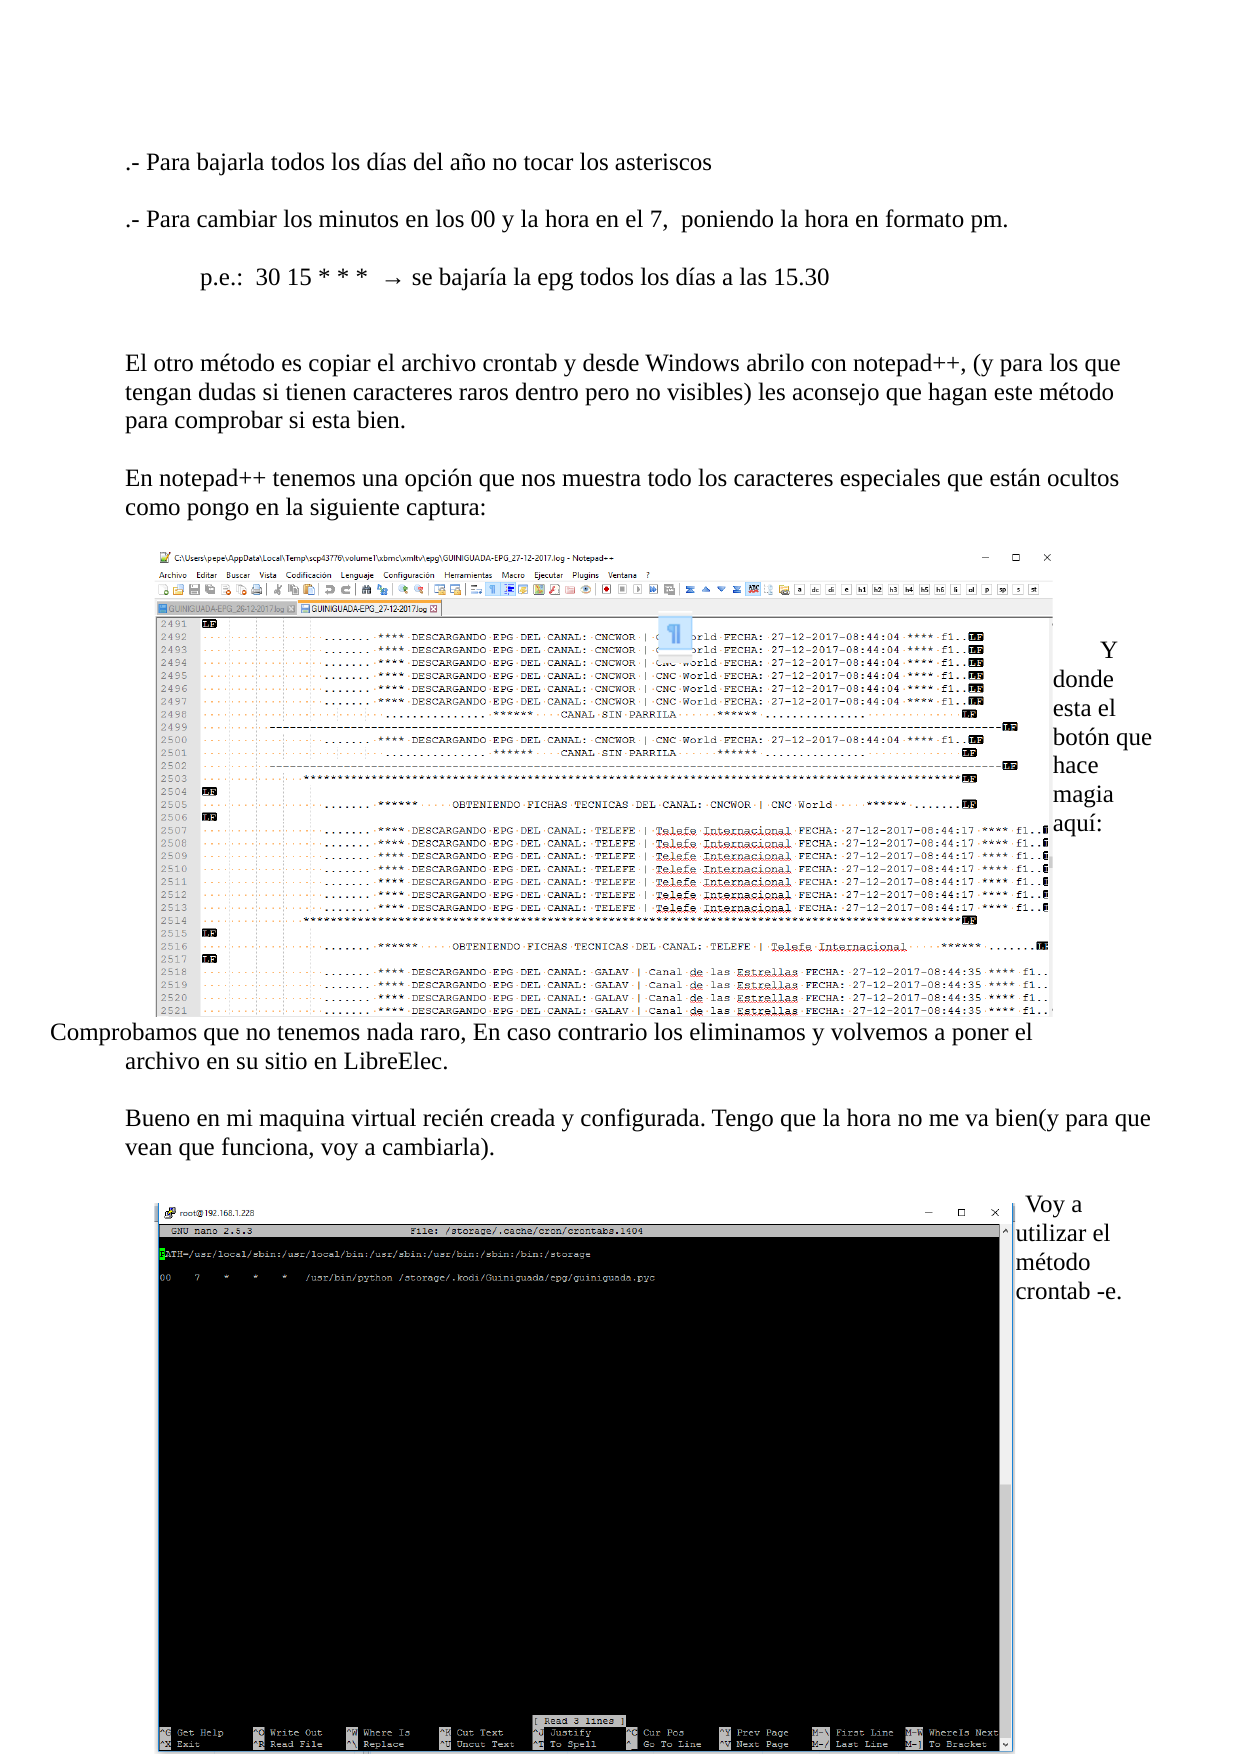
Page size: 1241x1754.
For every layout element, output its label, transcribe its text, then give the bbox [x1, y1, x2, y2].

text Comprobamos que no tenemos nada raro, En caso contrario los eliminamos y volvemos a poner el archivo en su sitio en LibreElec. [50, 866, 1157, 1074]
text .- Para cambiar los minutos en los 00 y la hora en el 7, poniendo la hora en formato pm. [50, 204, 1157, 233]
text [50, 636, 154, 837]
text p.e.: 30 15 * * * → se bajaría la epg todos los días a las 15.30 [50, 262, 1157, 291]
text Bueno en mi maquina virtual recién creada y configurada. Tengo que la hora no me va bien(y para que vean que funciona, voy a cambiarla). [50, 1103, 1157, 1161]
text .- Para bajarla todos los días del año no tocar los asteriscos [50, 147, 1157, 176]
text Voy a utilizar el método crontab -e. [50, 1189, 1157, 1304]
text Y donde esta el botón que hace magia aquí: [1053, 636, 1157, 837]
picture [154, 1203, 1016, 1754]
text En notepad++ tenemos una opción que nos muestra todo los caracteres especiales que están ocultos como pongo en la siguiente captura: [50, 463, 1157, 521]
text El otro método es copiar el archivo crontab y desde Windows abrilo con notepad++, (y para los que tengan dudas si tienen caracteres raros dentro pero no visibles) les aconsejo que hagan este método para comprobar si esta bien. [50, 348, 1157, 434]
picture [154, 549, 1053, 1017]
